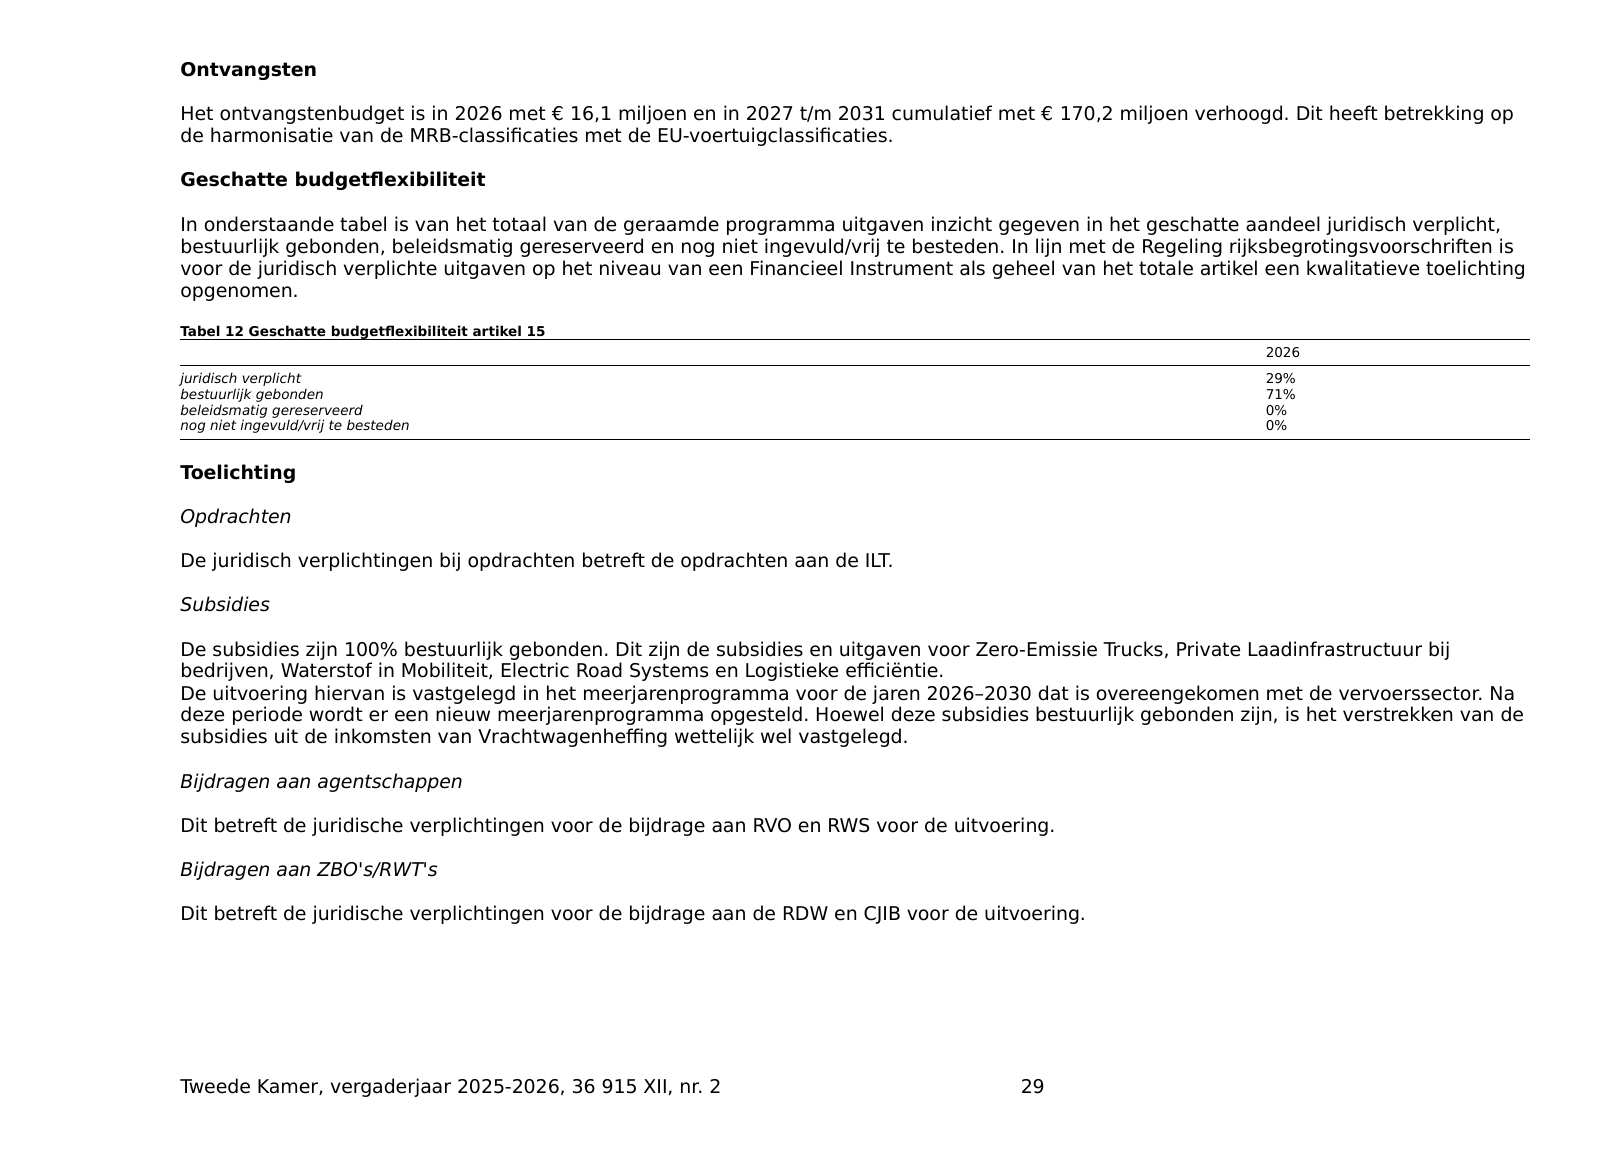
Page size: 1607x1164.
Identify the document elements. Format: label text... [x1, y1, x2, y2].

subtitle Bijdragen aan ZBO's/RWT's [180, 859, 1529, 881]
subtitle Ontvangsten [180, 59, 1529, 81]
table_cell 29% [1260, 366, 1529, 387]
table_cell [180, 340, 1259, 365]
table_cell 0% [1260, 403, 1529, 418]
text Dit betreft de juridische verplichtingen voor de bijdrage aan de RDW en CJIB voor de uitvoering. [180, 903, 1529, 925]
text De juridisch verplichtingen bij opdrachten betreft de opdrachten aan de ILT. [180, 550, 1529, 572]
table_cell 2026 [1260, 340, 1529, 365]
table_cell beleidsmatig gereserveerd [180, 403, 1259, 418]
table_cell bestuurlijk gebonden [180, 387, 1259, 402]
subtitle Bijdragen aan agentschappen [180, 771, 1529, 792]
subtitle Geschatte budgetflexibiliteit [180, 169, 1529, 191]
subtitle Subsidies [180, 594, 1529, 616]
table_cell nog niet ingevuld/vrij te besteden [180, 418, 1259, 438]
table_cell 71% [1260, 387, 1529, 402]
subtitle Toelichting [180, 462, 1529, 484]
table_header Tabel 12 Geschatte budgetflexibiliteit artikel 15 [180, 323, 1529, 339]
text In onderstaande tabel is van het totaal van de geraamde programma uitgaven inzicht gegeven in het geschatte aandeel juridisch verplicht, bestuurlijk gebonden, beleidsmatig gereserveerd en nog niet ingevuld/vrij te besteden. In lijn met de Regeling rijksbegrotingsvoorschriften is voor de juridisch verplichte uitgaven op het niveau van een Financieel Instrument als geheel van het totale artikel een kwalitatieve toelichting opgenomen. [180, 213, 1529, 301]
text Het ontvangstenbudget is in 2026 met € 16,1 miljoen en in 2027 t/m 2031 cumulatief met € 170,2 miljoen verhoogd. Dit heeft betrekking op de harmonisatie van de MRB-classificaties met de EU-voertuigclassificaties. [180, 103, 1529, 147]
text Dit betreft de juridische verplichtingen voor de bijdrage aan RVO en RWS voor de uitvoering. [180, 815, 1529, 837]
table_cell 0% [1260, 418, 1529, 438]
table_cell juridisch verplicht [180, 366, 1259, 387]
text De subsidies zijn 100% bestuurlijk gebonden. Dit zijn de subsidies en uitgaven voor Zero-Emissie Trucks, Private Laadinfrastructuur bij bedrijven, Waterstof in Mobiliteit, Electric Road Systems en Logistieke efficiëntie. [180, 638, 1529, 682]
text De uitvoering hiervan is vastgelegd in het meerjarenprogramma voor de jaren 2026–2030 dat is overeengekomen met de vervoerssector. Na deze periode wordt er een nieuw meerjarenprogramma opgesteld. Hoewel deze subsidies bestuurlijk gebonden zijn, is het verstrekken van de subsidies uit de inkomsten van Vrachtwagenheffing wettelijk wel vastgelegd. [180, 682, 1529, 748]
subtitle Opdrachten [180, 506, 1529, 528]
